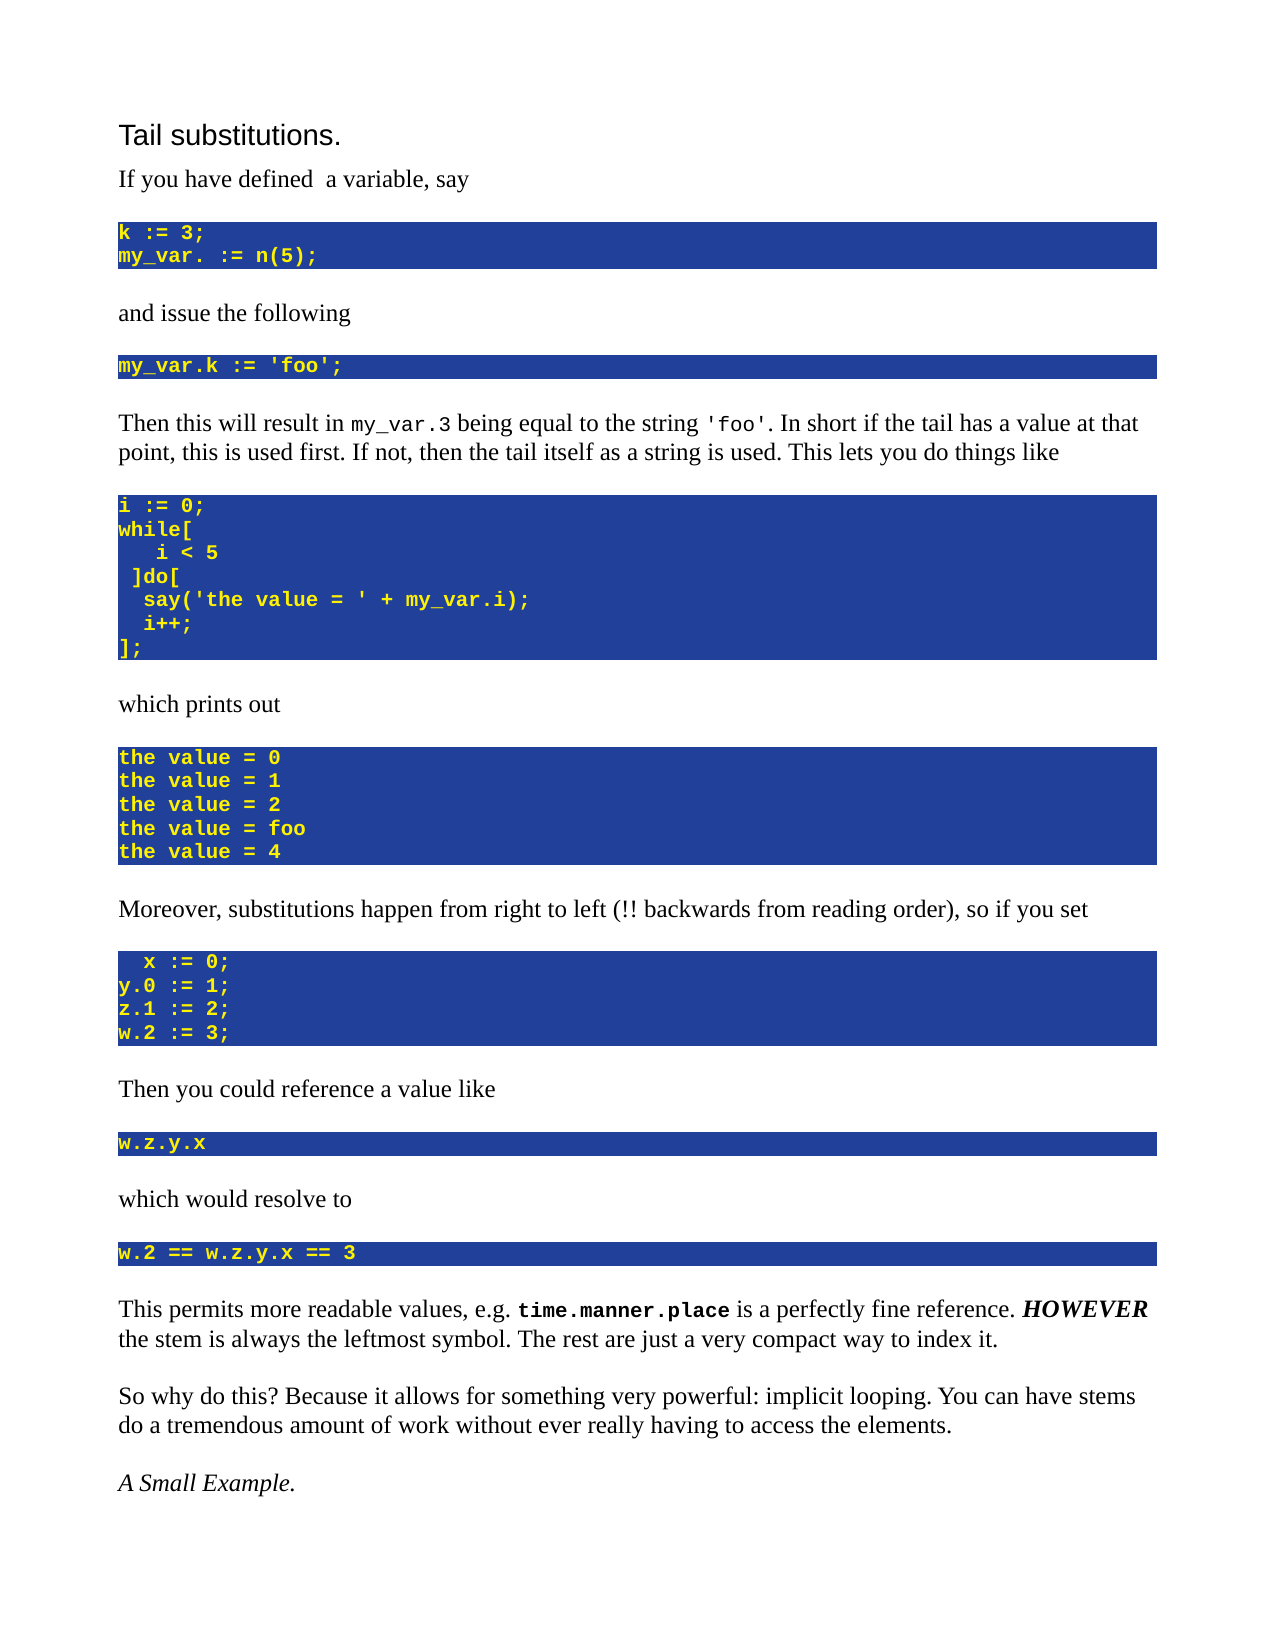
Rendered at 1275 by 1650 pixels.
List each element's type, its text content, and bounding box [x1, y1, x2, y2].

text Then this will result in my_var.3 being equal to the string 'foo'. In short if the tail has a value at that point, this is used first. If not, then the tail itself as a string is used. This lets you do things like [118, 408, 1157, 466]
text the value = 0 [118, 747, 1157, 770]
text Then you could reference a value like [118, 1046, 1157, 1103]
text the value = 2 [118, 794, 1157, 818]
text y.0 := 1; [118, 975, 1157, 998]
subtitle Tail substitutions. [118, 118, 1157, 152]
text say('the value = ' + my_var.i); [118, 589, 1157, 613]
text and issue the following [118, 298, 1157, 327]
text my_var.k := 'foo'; [118, 355, 1157, 379]
text If you have defined a variable, say [118, 164, 1157, 193]
text Moreover, substitutions happen from right to left (!! backwards from reading order), so if you set [118, 865, 1157, 922]
text i := 0; [118, 495, 1157, 518]
text while[ [118, 518, 1157, 542]
text my_var. := n(5); [118, 246, 1157, 269]
text x := 0; [118, 951, 1157, 975]
text w.2 := 3; [118, 1022, 1157, 1046]
text So why do this? Because it allows for something very powerful: implicit looping. You can have stems do a tremendous amount of work without ever really having to access the elements. [118, 1381, 1157, 1439]
text the value = foo [118, 818, 1157, 841]
text z.1 := 2; [118, 998, 1157, 1022]
text which would resolve to [118, 1184, 1157, 1213]
text w.2 == w.z.y.x == 3 [118, 1242, 1157, 1266]
text the value = 4 [118, 841, 1157, 865]
text i < 5 [118, 542, 1157, 566]
text A Small Example. [118, 1468, 1157, 1496]
text the value = 1 [118, 770, 1157, 794]
text w.z.y.x [118, 1132, 1157, 1156]
text ]do[ [118, 566, 1157, 589]
text This permits more readable values, e.g. time.manner.place is a perfectly fine reference. HOWEVER the stem is always the leftmost symbol. The rest are just a very compact way to index it. [118, 1294, 1157, 1353]
text k := 3; [118, 222, 1157, 246]
text which prints out [118, 689, 1157, 718]
text ]; [118, 637, 1157, 660]
text i++; [118, 613, 1157, 637]
